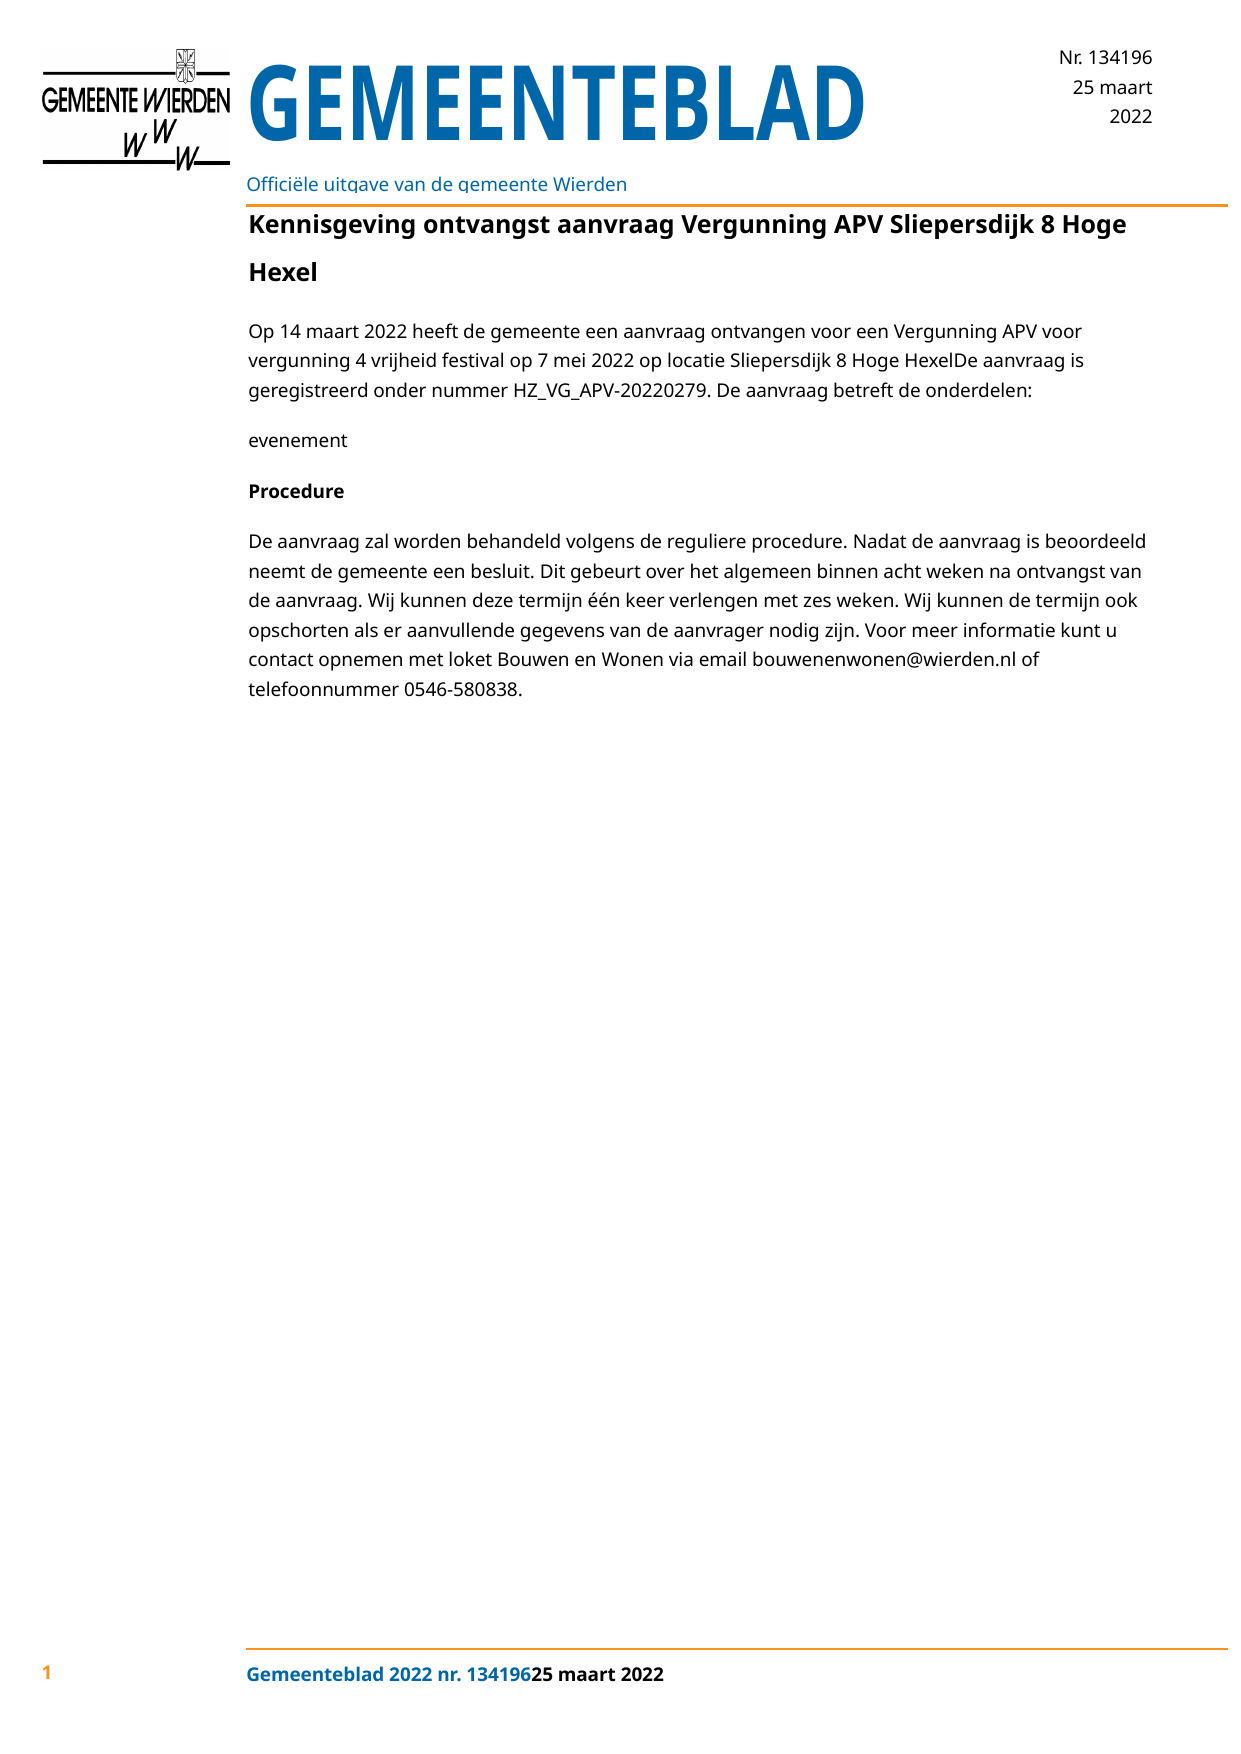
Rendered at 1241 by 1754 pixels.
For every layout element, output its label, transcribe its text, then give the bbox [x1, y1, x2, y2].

text De aanvraag zal worden behandeld volgens de reguliere procedure. Nadat de aanvraag is beoordeeld neemt de gemeente een besluit. Dit gebeurt over het algemeen binnen acht weken na ontvangst van de aanvraag. Wij kunnen deze termijn één keer verlengen met zes weken. Wij kunnen de termijn ook opschorten als er aanvullende gegevens van de aanvrager nodig zijn. Voor meer informatie kunt u contact opnemen met loket Bouwen en Wonen via email bouwenenwonen@wierden.nl of telefoonnummer 0546-580838. [248, 528, 1152, 702]
text Procedure [248, 478, 1152, 504]
text Op 14 maart 2022 heeft de gemeente een aanvraag ontvangen voor een Vergunning APV voor vergunning 4 vrijheid festival op 7 mei 2022 op locatie Sliepersdijk 8 Hoge HexelDe aanvraag is geregistreerd onder nummer HZ_VG_APV-20220279. De aanvraag betreft de onderdelen: [248, 318, 1152, 403]
text Kennisgeving ontvangst aanvraag Vergunning APV Sliepersdijk 8 Hoge Hexel [248, 207, 1152, 288]
text evenement [248, 427, 1152, 453]
picture [41, 47, 231, 172]
